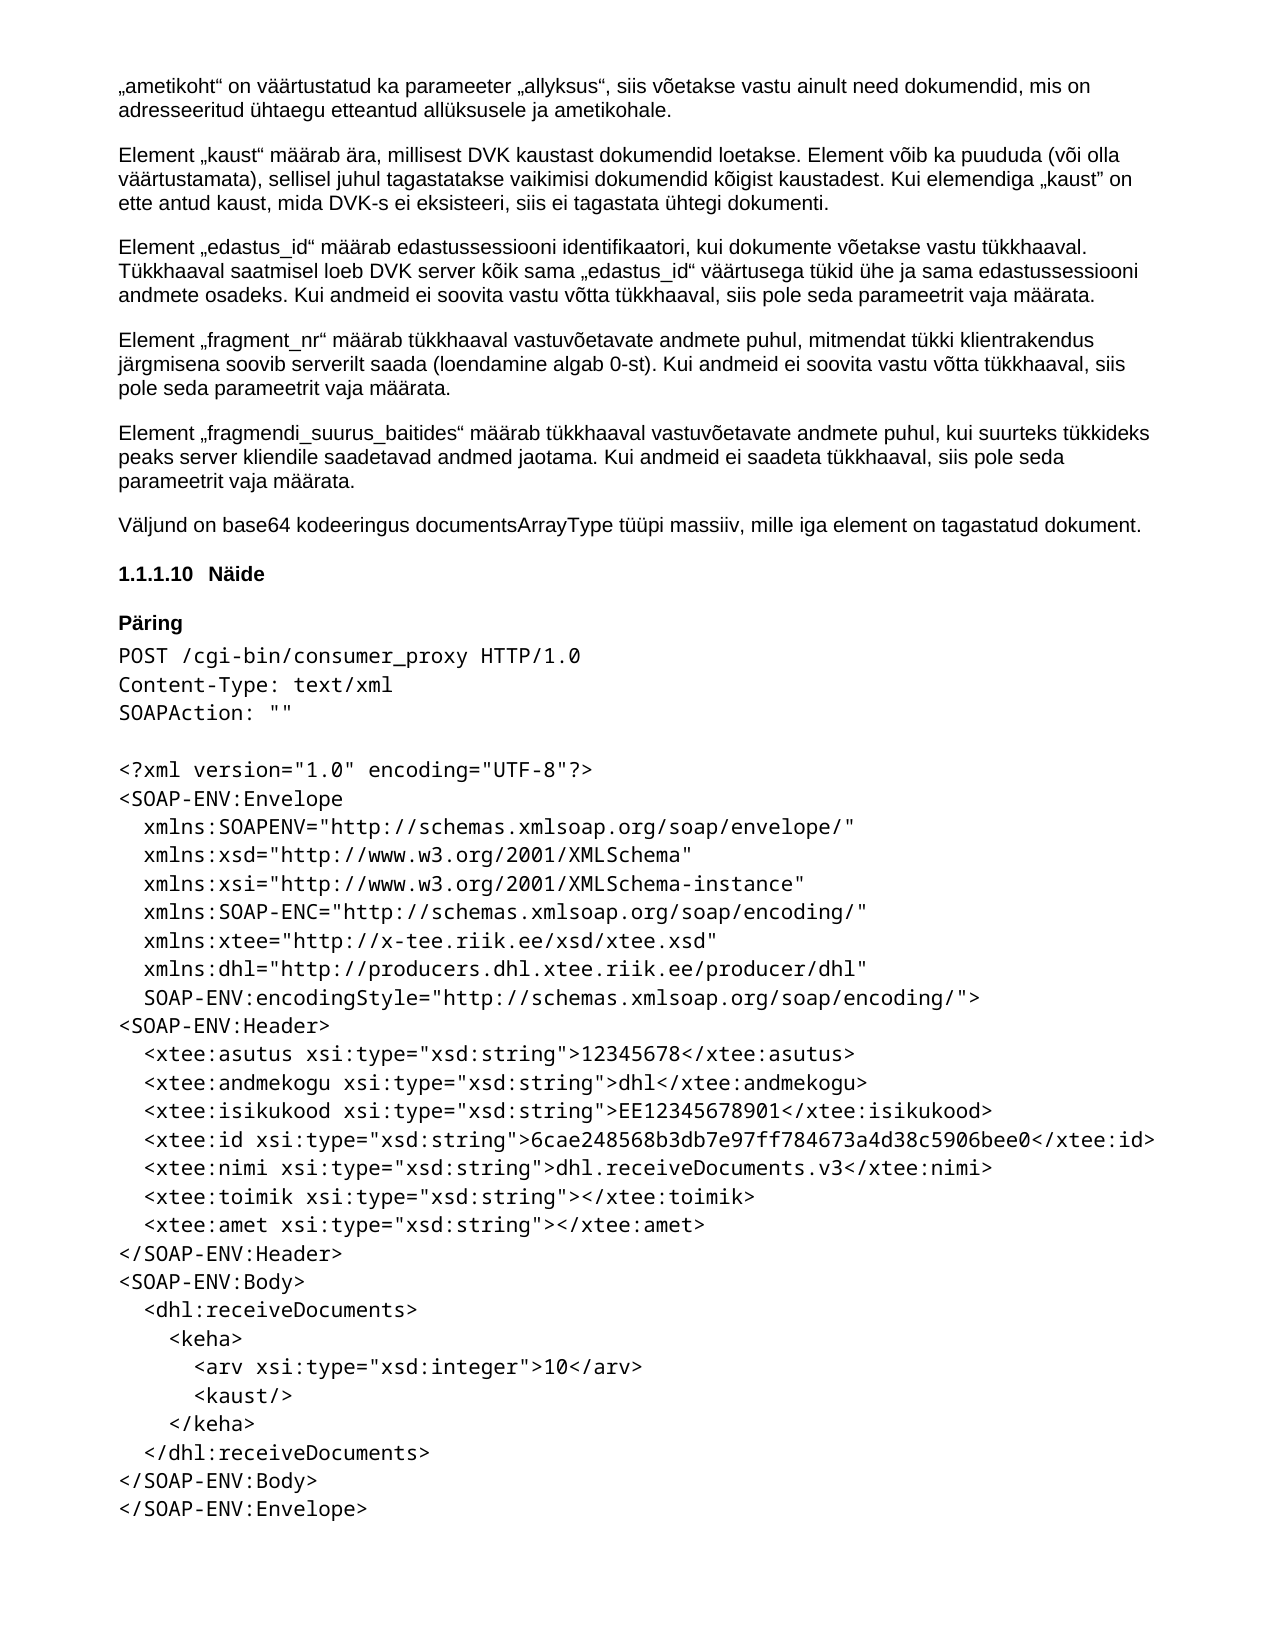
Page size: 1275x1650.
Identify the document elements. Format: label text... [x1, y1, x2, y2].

text <SOAP-ENV:Body> [118, 1267, 1157, 1296]
text SOAP-ENV:encodingStyle="http://schemas.xmlsoap.org/soap/encoding/"> [118, 983, 1157, 1011]
text xmlns:dhl="http://producers.dhl.xtee.riik.ee/producer/dhl" [118, 954, 1157, 983]
text xmlns:xtee="http://x-tee.riik.ee/xsd/xtee.xsd" [118, 926, 1157, 954]
text </SOAP-ENV:Envelope> [118, 1494, 1157, 1523]
text </SOAP-ENV:Body> [118, 1466, 1157, 1494]
text <xtee:andmekogu xsi:type="xsd:string">dhl</xtee:andmekogu> [118, 1068, 1157, 1096]
text POST /cgi-bin/consumer_proxy HTTP/1.0 [118, 641, 1157, 670]
text xmlns:xsi="http://www.w3.org/2001/XMLSchema-instance" [118, 869, 1157, 897]
text „ametikoht“ on väärtustatud ka parameeter „allyksus“, siis võetakse vastu ainult need dokumendid, mis on adresseeritud ühtaegu etteantud allüksusele ja ametikohale. [118, 74, 1157, 122]
text <xtee:amet xsi:type="xsd:string"></xtee:amet> [118, 1210, 1157, 1239]
subtitle Näide [118, 562, 1157, 586]
text <arv xsi:type="xsd:integer">10</arv> [118, 1352, 1157, 1381]
text xmlns:SOAPENV="http://schemas.xmlsoap.org/soap/envelope/" [118, 812, 1157, 841]
text Element „fragment_nr“ määrab tükkhaaval vastuvõetavate andmete puhul, mitmendat tükki klientrakendus järgmisena soovib serverilt saada (loendamine algab 0-st). Kui andmeid ei soovita vastu võtta tükkhaaval, siis pole seda parameetrit vaja määrata. [118, 328, 1157, 400]
text Väljund on base64 kodeeringus documentsArrayType tüüpi massiiv, mille iga element on tagastatud dokument. [118, 513, 1157, 537]
text Element „edastus_id“ määrab edastussessiooni identifikaatori, kui dokumente võetakse vastu tükkhaaval. Tükkhaaval saatmisel loeb DVK server kõik sama „edastus_id“ väärtusega tükid ühe ja sama edastussessiooni andmete osadeks. Kui andmeid ei soovita vastu võtta tükkhaaval, siis pole seda parameetrit vaja määrata. [118, 235, 1157, 307]
text <xtee:id xsi:type="xsd:string">6cae248568b3db7e97ff784673a4d38c5906bee0</xtee:id> [118, 1125, 1157, 1153]
text <SOAP-ENV:Header> [118, 1011, 1157, 1039]
subtitle Päring [118, 611, 1157, 635]
text <xtee:isikukood xsi:type="xsd:string">EE12345678901</xtee:isikukood> [118, 1096, 1157, 1125]
text SOAPAction: "" [118, 698, 1157, 727]
text Element „fragmendi_suurus_baitides“ määrab tükkhaaval vastuvõetavate andmete puhul, kui suurteks tükkideks peaks server kliendile saadetavad andmed jaotama. Kui andmeid ei saadeta tükkhaaval, siis pole seda parameetrit vaja määrata. [118, 421, 1157, 492]
text <SOAP-ENV:Envelope [118, 784, 1157, 812]
text </SOAP-ENV:Header> [118, 1239, 1157, 1267]
text <xtee:toimik xsi:type="xsd:string"></xtee:toimik> [118, 1182, 1157, 1210]
text </dhl:receiveDocuments> [118, 1438, 1157, 1466]
text </keha> [118, 1409, 1157, 1438]
text <xtee:nimi xsi:type="xsd:string">dhl.receiveDocuments.v3</xtee:nimi> [118, 1153, 1157, 1182]
text <dhl:receiveDocuments> [118, 1296, 1157, 1324]
text Element „kaust“ määrab ära, millisest DVK kaustast dokumendid loetakse. Element võib ka puududa (või olla väärtustamata), sellisel juhul tagastatakse vaikimisi dokumendid kõigist kaustadest. Kui elemendiga „kaust” on ette antud kaust, mida DVK-s ei eksisteeri, siis ei tagastata ühtegi dokumenti. [118, 142, 1157, 214]
text xmlns:xsd="http://www.w3.org/2001/XMLSchema" [118, 841, 1157, 869]
text <kaust/> [118, 1381, 1157, 1409]
text <xtee:asutus xsi:type="xsd:string">12345678</xtee:asutus> [118, 1039, 1157, 1068]
text xmlns:SOAP-ENC="http://schemas.xmlsoap.org/soap/encoding/" [118, 897, 1157, 926]
text <keha> [118, 1324, 1157, 1352]
text <?xml version="1.0" encoding="UTF-8"?> [118, 755, 1157, 784]
text Content-Type: text/xml [118, 670, 1157, 698]
